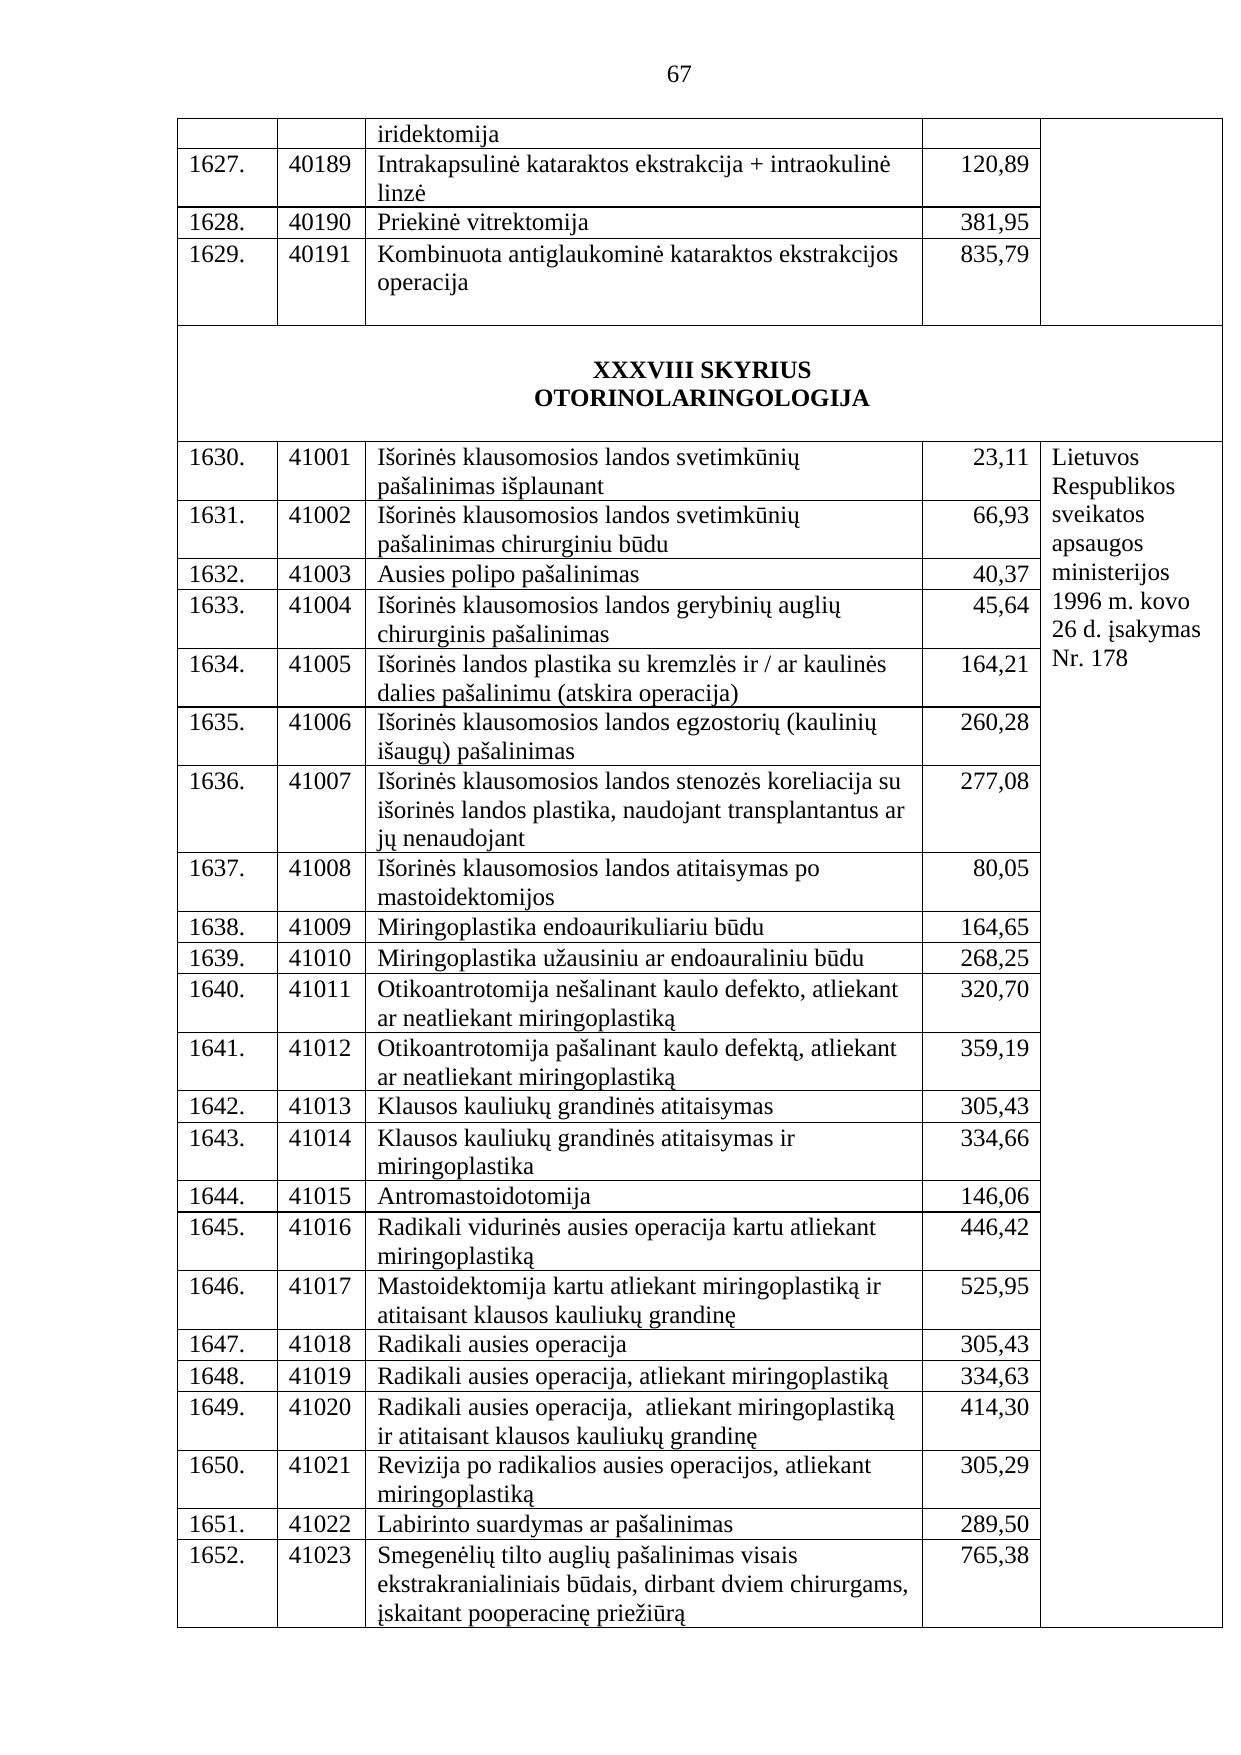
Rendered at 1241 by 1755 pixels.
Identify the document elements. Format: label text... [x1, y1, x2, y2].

table_cell 1648. [178, 1361, 277, 1391]
table_cell 41003 [278, 559, 365, 589]
table_cell Otikoantrotomija pašalinant kaulo defektą, atliekant ar neatliekant miringoplastiką [366, 1033, 922, 1090]
table_cell 23,11 [923, 442, 1040, 499]
table_cell 1650. [178, 1451, 277, 1508]
table_cell 1630. [178, 442, 277, 499]
table_cell 1636. [178, 766, 277, 852]
table_cell 120,89 [923, 149, 1040, 206]
table_cell 41015 [278, 1181, 365, 1211]
table_cell Antromastoidotomija [366, 1181, 922, 1211]
table_cell 41007 [278, 766, 365, 852]
table_cell 41012 [278, 1033, 365, 1090]
table_cell Radikali ausies operacija, atliekant miringoplastiką [366, 1361, 922, 1391]
table_cell Kombinuota antiglaukominė kataraktos ekstrakcijos operacija [366, 239, 922, 325]
table_cell 1652. [178, 1540, 277, 1627]
table_cell Radikali vidurinės ausies operacija kartu atliekant miringoplastiką [366, 1213, 922, 1270]
table_cell XXXVIII SKYRIUS OTORINOLARINGOLOGIJA [178, 326, 1222, 441]
table_cell 164,21 [923, 649, 1040, 706]
table_cell Klausos kauliukų grandinės atitaisymas [366, 1091, 922, 1122]
table_cell 1627. [178, 149, 277, 206]
table_cell 1635. [178, 708, 277, 765]
table_cell 1642. [178, 1091, 277, 1122]
table_cell 41005 [278, 649, 365, 706]
table_cell 1649. [178, 1392, 277, 1449]
table_cell 1634. [178, 649, 277, 706]
table_cell 1629. [178, 239, 277, 325]
table_cell 305,43 [923, 1330, 1040, 1360]
table_cell Išorinės klausomosios landos atitaisymas po mastoidektomijos [366, 853, 922, 911]
table_cell 835,79 [923, 239, 1040, 325]
table_cell 1641. [178, 1033, 277, 1090]
table_cell 381,95 [923, 208, 1040, 238]
table_cell Labirinto suardymas ar pašalinimas [366, 1509, 922, 1539]
table_cell Išorinės klausomosios landos egzostorių (kaulinių išaugų) pašalinimas [366, 708, 922, 765]
table_cell Mastoidektomija kartu atliekant miringoplastiką ir atitaisant klausos kauliukų grandinę [366, 1271, 922, 1328]
table_cell 1638. [178, 912, 277, 942]
table_cell 1631. [178, 501, 277, 558]
table_cell 334,66 [923, 1123, 1040, 1180]
table_cell 41019 [278, 1361, 365, 1391]
table_cell 80,05 [923, 853, 1040, 911]
table_cell Išorinės klausomosios landos svetimkūnių pašalinimas išplaunant [366, 442, 922, 499]
table_cell [1041, 119, 1222, 325]
table_cell 765,38 [923, 1540, 1040, 1627]
table_cell 41014 [278, 1123, 365, 1180]
table_cell Otikoantrotomija nešalinant kaulo defekto, atliekant ar neatliekant miringoplastiką [366, 974, 922, 1032]
table_cell Klausos kauliukų grandinės atitaisymas ir miringoplastika [366, 1123, 922, 1180]
table_cell [923, 119, 1040, 148]
table_cell Intrakapsulinė kataraktos ekstrakcija + intraokulinė linzė [366, 149, 922, 206]
table_cell 41006 [278, 708, 365, 765]
table_cell 164,65 [923, 912, 1040, 942]
table_cell 446,42 [923, 1213, 1040, 1270]
table_cell 277,08 [923, 766, 1040, 852]
table_cell Revizija po radikalios ausies operacijos, atliekant miringoplastiką [366, 1451, 922, 1508]
table_cell iridektomija [366, 119, 922, 148]
table_cell Miringoplastika endoaurikuliariu būdu [366, 912, 922, 942]
table_cell Išorinės klausomosios landos stenozės koreliacija su išorinės landos plastika, naudojant transplantantus ar jų nenaudojant [366, 766, 922, 852]
table_cell 334,63 [923, 1361, 1040, 1391]
table_cell 1645. [178, 1213, 277, 1270]
table_cell 41009 [278, 912, 365, 942]
table_cell 359,19 [923, 1033, 1040, 1090]
table_cell 1647. [178, 1330, 277, 1360]
table_cell Ausies polipo pašalinimas [366, 559, 922, 589]
table_cell 320,70 [923, 974, 1040, 1032]
table_cell 1633. [178, 590, 277, 648]
table_cell 66,93 [923, 501, 1040, 558]
table_cell 1639. [178, 943, 277, 973]
table_cell 41008 [278, 853, 365, 911]
table_cell 146,06 [923, 1181, 1040, 1211]
table_cell 1640. [178, 974, 277, 1032]
table_cell 41004 [278, 590, 365, 648]
table_cell 41020 [278, 1392, 365, 1449]
table_cell 40191 [278, 239, 365, 325]
table_cell 1644. [178, 1181, 277, 1211]
table_cell Smegenėlių tilto auglių pašalinimas visais ekstrakranialiniais būdais, dirbant dviem chirurgams, įskaitant pooperacinę priežiūrą [366, 1540, 922, 1627]
table_cell 414,30 [923, 1392, 1040, 1449]
table_cell 41011 [278, 974, 365, 1032]
table_cell 1637. [178, 853, 277, 911]
table_cell 268,25 [923, 943, 1040, 973]
table_cell 1651. [178, 1509, 277, 1539]
table_cell 1646. [178, 1271, 277, 1328]
table_cell 305,43 [923, 1091, 1040, 1122]
table_cell 41010 [278, 943, 365, 973]
table_cell Lietuvos Respublikos sveikatos apsaugos ministerijos 1996 m. kovo 26 d. įsakymas Nr. 178 [1041, 442, 1222, 1627]
table_cell Miringoplastika užausiniu ar endoauraliniu būdu [366, 943, 922, 973]
table_cell [278, 119, 365, 148]
table_cell 289,50 [923, 1509, 1040, 1539]
table_cell 1632. [178, 559, 277, 589]
table_cell Išorinės landos plastika su kremzlės ir / ar kaulinės dalies pašalinimu (atskira operacija) [366, 649, 922, 706]
table_cell 1628. [178, 208, 277, 238]
table_cell 305,29 [923, 1451, 1040, 1508]
table_cell 40,37 [923, 559, 1040, 589]
table_cell 41021 [278, 1451, 365, 1508]
table_cell 41013 [278, 1091, 365, 1122]
table_cell 41016 [278, 1213, 365, 1270]
table_cell [178, 119, 277, 148]
table_cell 45,64 [923, 590, 1040, 648]
table_cell 41018 [278, 1330, 365, 1360]
table_cell Radikali ausies operacija, atliekant miringoplastiką ir atitaisant klausos kauliukų grandinę [366, 1392, 922, 1449]
table_cell 40189 [278, 149, 365, 206]
table_cell Išorinės klausomosios landos svetimkūnių pašalinimas chirurginiu būdu [366, 501, 922, 558]
table_cell 41022 [278, 1509, 365, 1539]
table_cell 41002 [278, 501, 365, 558]
table_cell 1643. [178, 1123, 277, 1180]
table_cell 525,95 [923, 1271, 1040, 1328]
table_cell 40190 [278, 208, 365, 238]
table_cell 260,28 [923, 708, 1040, 765]
table_cell 41017 [278, 1271, 365, 1328]
table_cell Išorinės klausomosios landos gerybinių auglių chirurginis pašalinimas [366, 590, 922, 648]
table_cell Radikali ausies operacija [366, 1330, 922, 1360]
table_cell 41023 [278, 1540, 365, 1627]
table_cell Priekinė vitrektomija [366, 208, 922, 238]
table_cell 41001 [278, 442, 365, 499]
